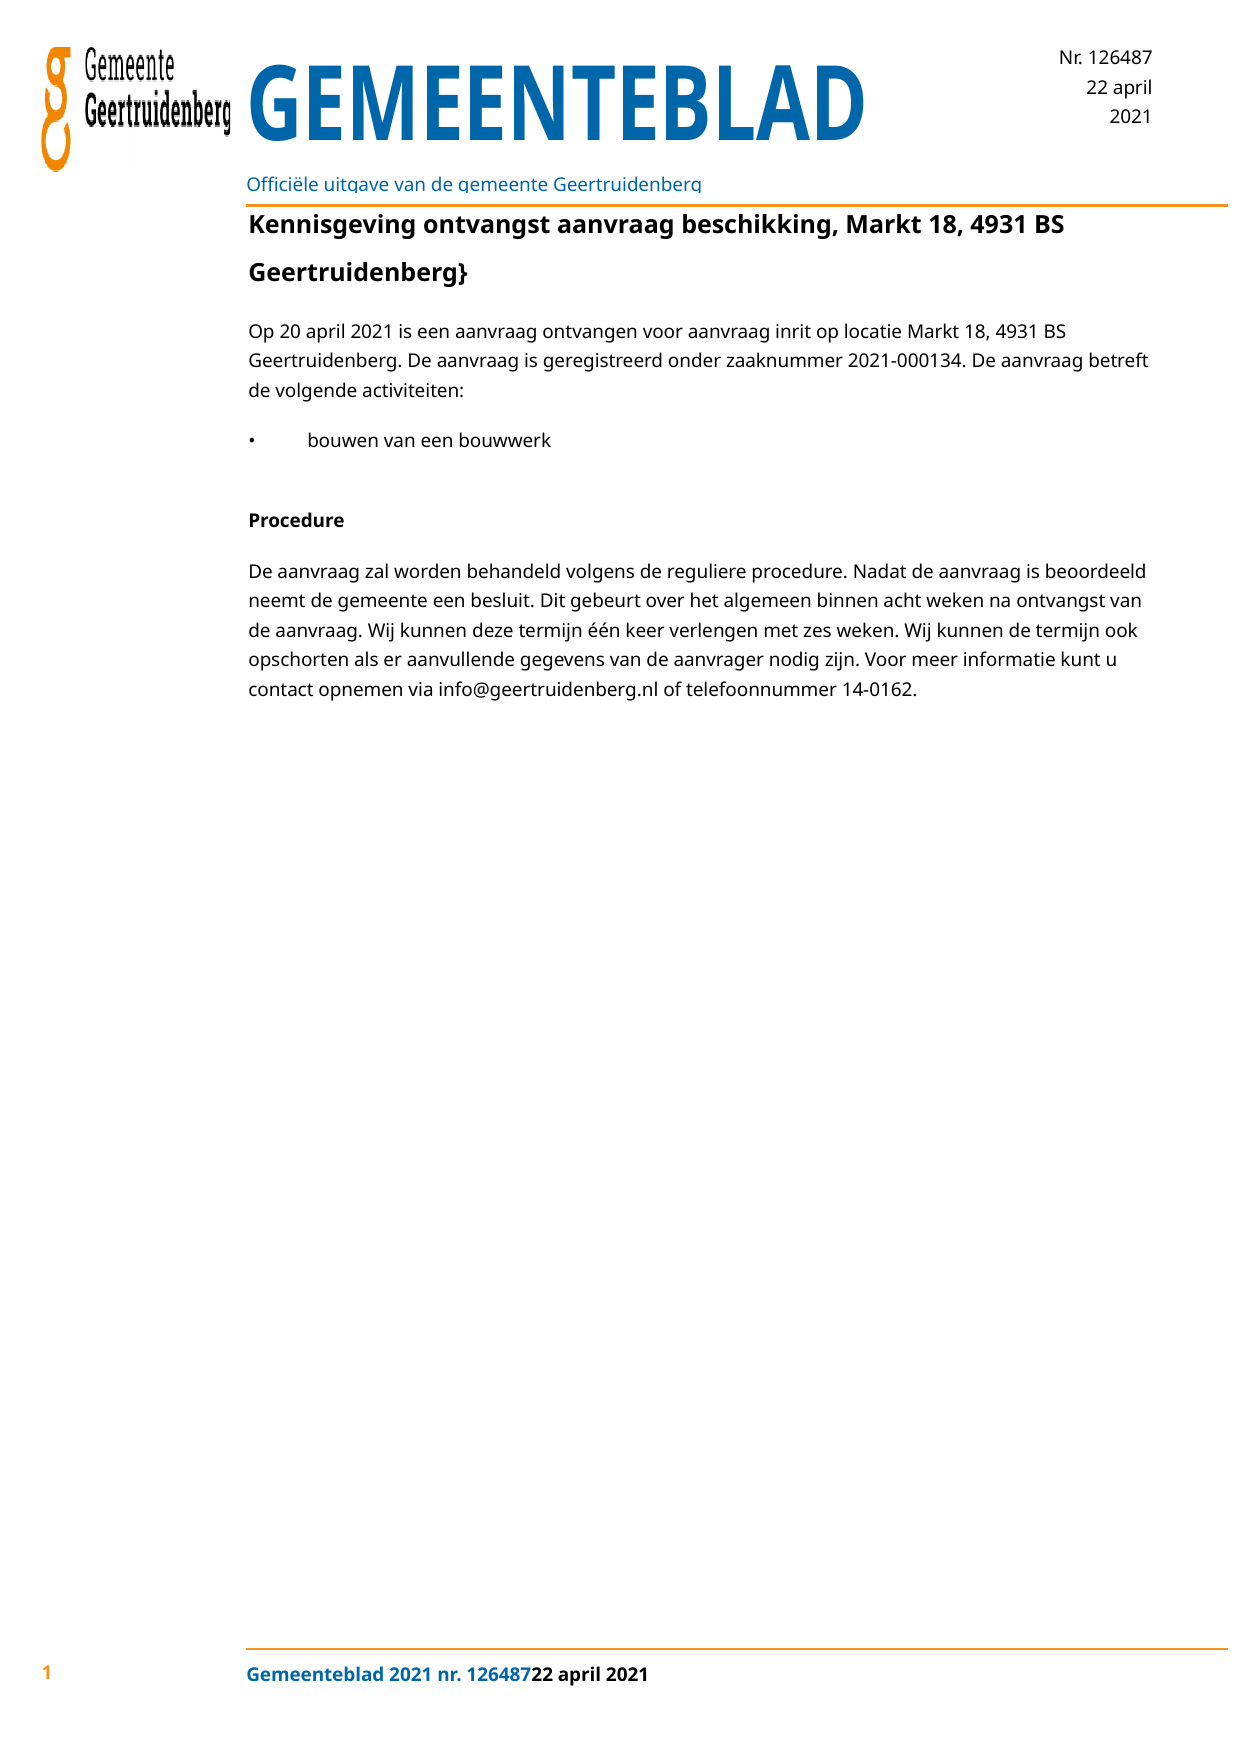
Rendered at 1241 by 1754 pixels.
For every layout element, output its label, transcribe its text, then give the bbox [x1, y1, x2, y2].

text De aanvraag zal worden behandeld volgens de reguliere procedure. Nadat de aanvraag is beoordeeld neemt de gemeente een besluit. Dit gebeurt over het algemeen binnen acht weken na ontvangst van de aanvraag. Wij kunnen deze termijn één keer verlengen met zes weken. Wij kunnen de termijn ook opschorten als er aanvullende gegevens van de aanvrager nodig zijn. Voor meer informatie kunt u contact opnemen via info@geertruidenberg.nl of telefoonnummer 14-0162. [248, 558, 1152, 702]
list bouwen van een bouwwerk [248, 427, 1152, 453]
text Procedure [248, 507, 1152, 533]
text Kennisgeving ontvangst aanvraag beschikking, Markt 18, 4931 BS Geertruidenberg} [248, 207, 1152, 288]
text Op 20 april 2021 is een aanvraag ontvangen voor aanvraag inrit op locatie Markt 18, 4931 BS Geertruidenberg. De aanvraag is geregistreerd onder zaaknummer 2021-000134. De aanvraag betreft de volgende activiteiten: [248, 318, 1152, 403]
picture [41, 47, 231, 172]
